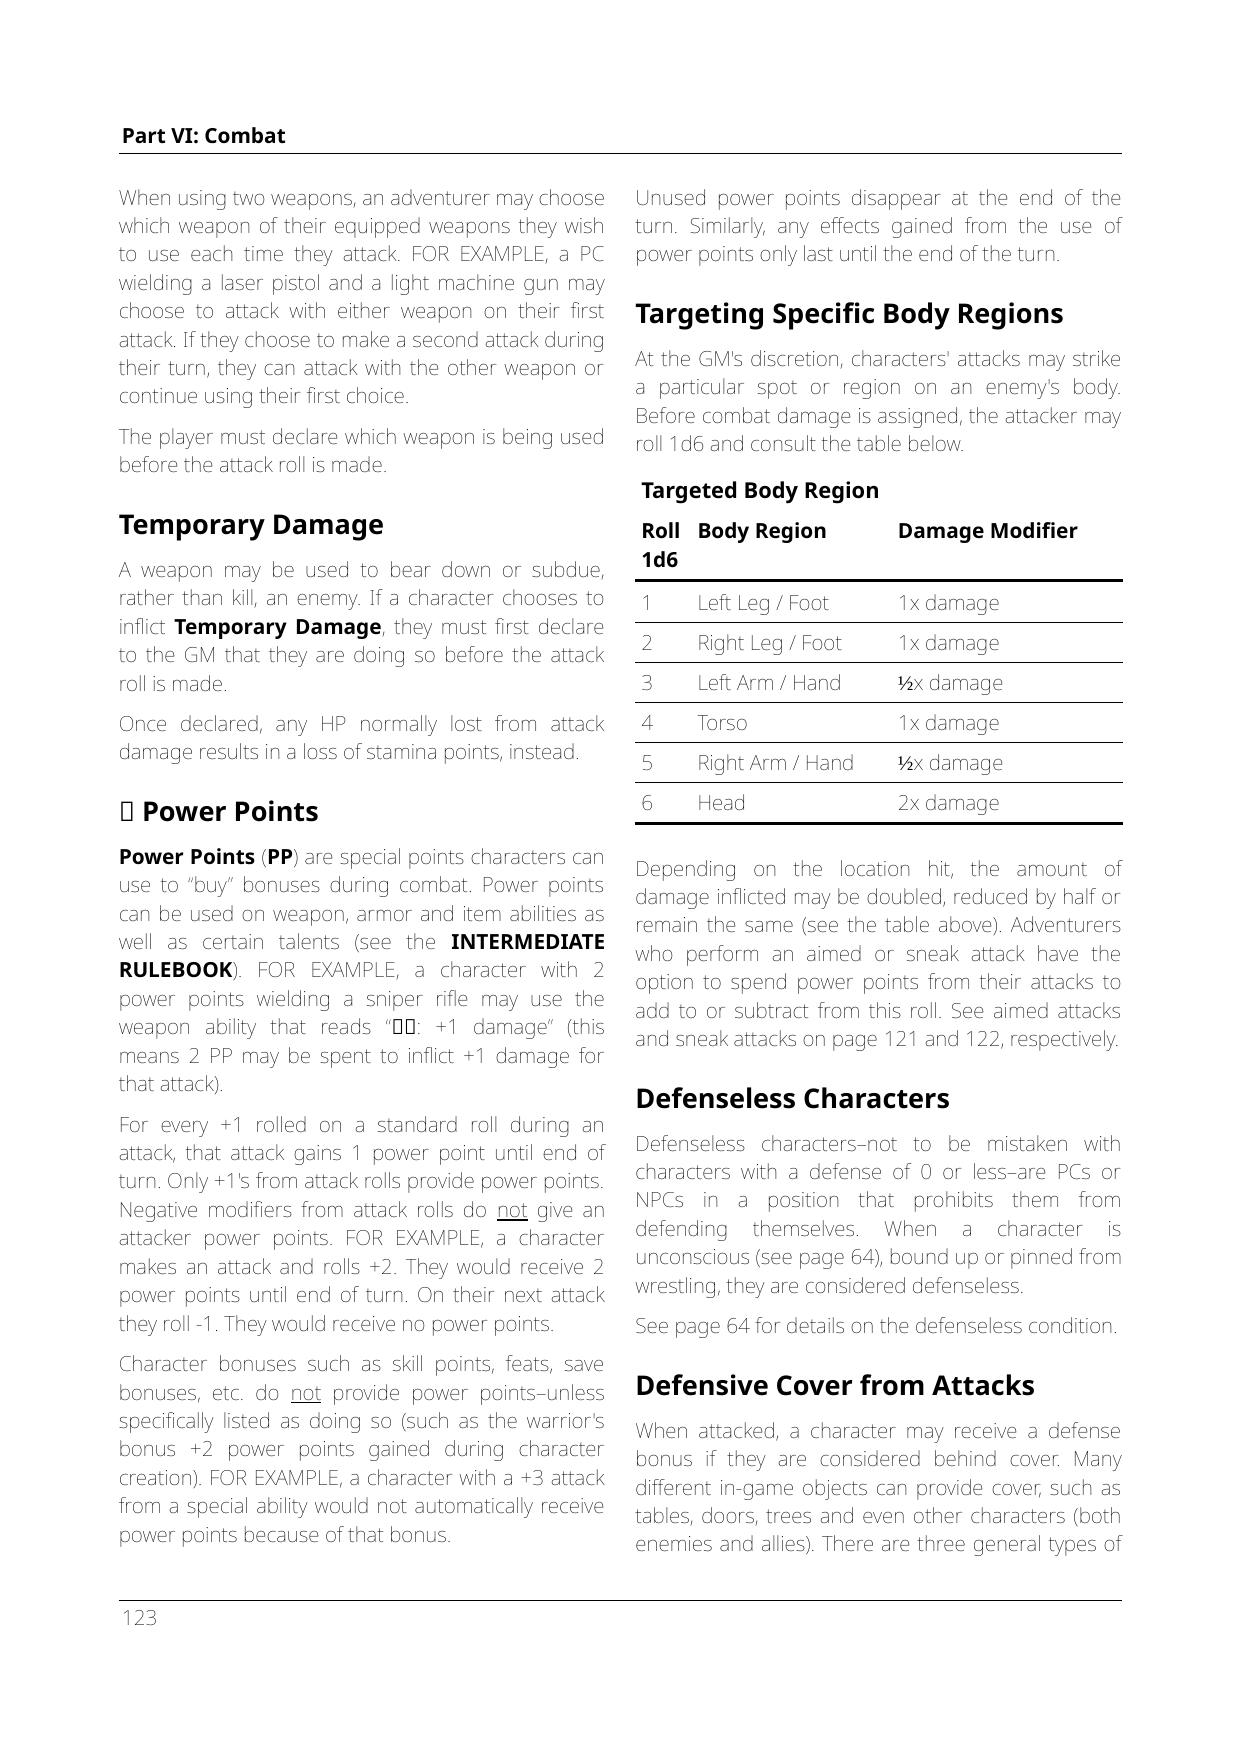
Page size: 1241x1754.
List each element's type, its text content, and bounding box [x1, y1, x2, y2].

text The player must declare which weapon is being used before the attack roll is made. [118, 422, 605, 479]
table_cell Right Arm / Hand [691, 743, 892, 782]
text Once declared, any HP normally lost from attack damage results in a loss of stamina points, instead. [118, 709, 605, 766]
table_cell 3 [635, 663, 691, 702]
table_cell 6 [635, 783, 691, 822]
subtitle Defenseless Characters [635, 1079, 1122, 1116]
text Power Points (PP) are special points characters can use to “buy” bonuses during combat. Power points can be used on weapon, armor and item abilities as well as certain talents (see the INTERMEDIATE RULEBOOK). FOR EXAMPLE, a character with 2 power points wielding a sniper rifle may use the weapon ability that reads “: +1 damage” (this means 2 PP may be spent to inflict +1 damage for that attack). [118, 842, 605, 1098]
table_cell 5 [635, 743, 691, 782]
subtitle Targeting Specific Body Regions [635, 294, 1122, 331]
table_cell 1x damage [892, 703, 1123, 742]
table_cell Left Leg / Foot [691, 582, 892, 622]
table_cell 2 [635, 623, 691, 662]
table_cell Left Arm / Hand [691, 663, 892, 702]
table_cell 2x damage [892, 783, 1123, 822]
text Depending on the location hit, the amount of damage inflicted may be doubled, reduced by half or remain the same (see the table above). Adventurers who perform an aimed or sneak attack have the option to spend power points from their attacks to add to or subtract from this roll. See aimed attacks and sneak attacks on page 82 and 83, respectively. [635, 825, 1122, 1053]
text For every +1 rolled on a standard roll during an attack, that attack gains 1 power point until end of turn. Only +1's from attack rolls provide power points. Negative modifiers from attack rolls do not give an attacker power points. FOR EXAMPLE, a character makes an attack and rolls +2. They would receive 2 power points until end of turn. On their next attack they roll -1. They would receive no power points. [118, 1110, 605, 1337]
table_cell Head [691, 783, 892, 822]
text At the GM's discretion, characters' attacks may strike a particular spot or region on an enemy's body. Before combat damage is assigned, the attacker may roll 1d6 and consult the table below. [635, 344, 1122, 458]
text Unused power points disappear at the end of the turn. Similarly, any effects gained from the use of power points only last until the end of the turn. [635, 183, 1122, 268]
table_cell 4 [635, 703, 691, 742]
subtitle  Power Points [118, 792, 605, 829]
table_cell 1 [635, 582, 691, 622]
subtitle Defensive Cover from Attacks [635, 1366, 1122, 1403]
text A weapon may be used to bear down or subdue, rather than kill, an enemy. If a character chooses to inflict Temporary Damage, they must first declare to the GM that they are doing so before the attack roll is made. [118, 555, 605, 697]
table_cell 1x damage [892, 623, 1123, 662]
table_cell Roll 1d6 [635, 511, 691, 579]
table_cell Body Region [691, 511, 892, 579]
text See page 43 for details on the defenseless condition. [635, 1311, 1122, 1340]
text Character bonuses such as skill points, feats, save bonuses, etc. do not provide power points–unless specifically listed as doing so (such as the warrior's bonus +2 power points gained during character creation). FOR EXAMPLE, a character with a +3 attack from a special ability would not automatically receive power points because of that bonus. [118, 1349, 605, 1548]
text Defenseless characters–not to be mistaken with characters with a defense of 0 or less–are PCs or NPCs in a position that prohibits them from defending themselves. When a character is unconscious (see page 43), bound up or pinned from wrestling, they are considered defenseless. [635, 1129, 1122, 1299]
table_cell Damage Modifier [892, 511, 1123, 579]
text When attacked, a character may receive a defense bonus if they are considered behind cover. Many different in-game objects can provide cover, such as tables, doors, trees and even other characters (both enemies and allies). There are three general types of [635, 1416, 1122, 1558]
table_cell 1x damage [892, 582, 1123, 622]
table_cell ½x damage [892, 663, 1123, 702]
text When using two weapons, an adventurer may choose which weapon of their equipped weapons they wish to use each time they attack. FOR EXAMPLE, a PC wielding a laser pistol and a light machine gun may choose to attack with either weapon on their first attack. If they choose to make a second attack during their turn, they can attack with the other weapon or continue using their first choice. [118, 183, 605, 410]
subtitle Temporary Damage [118, 506, 605, 542]
table_header Targeted Body Region [635, 470, 1123, 511]
table_cell ½x damage [892, 743, 1123, 782]
table_cell Right Leg / Foot [691, 623, 892, 662]
table_cell Torso [691, 703, 892, 742]
